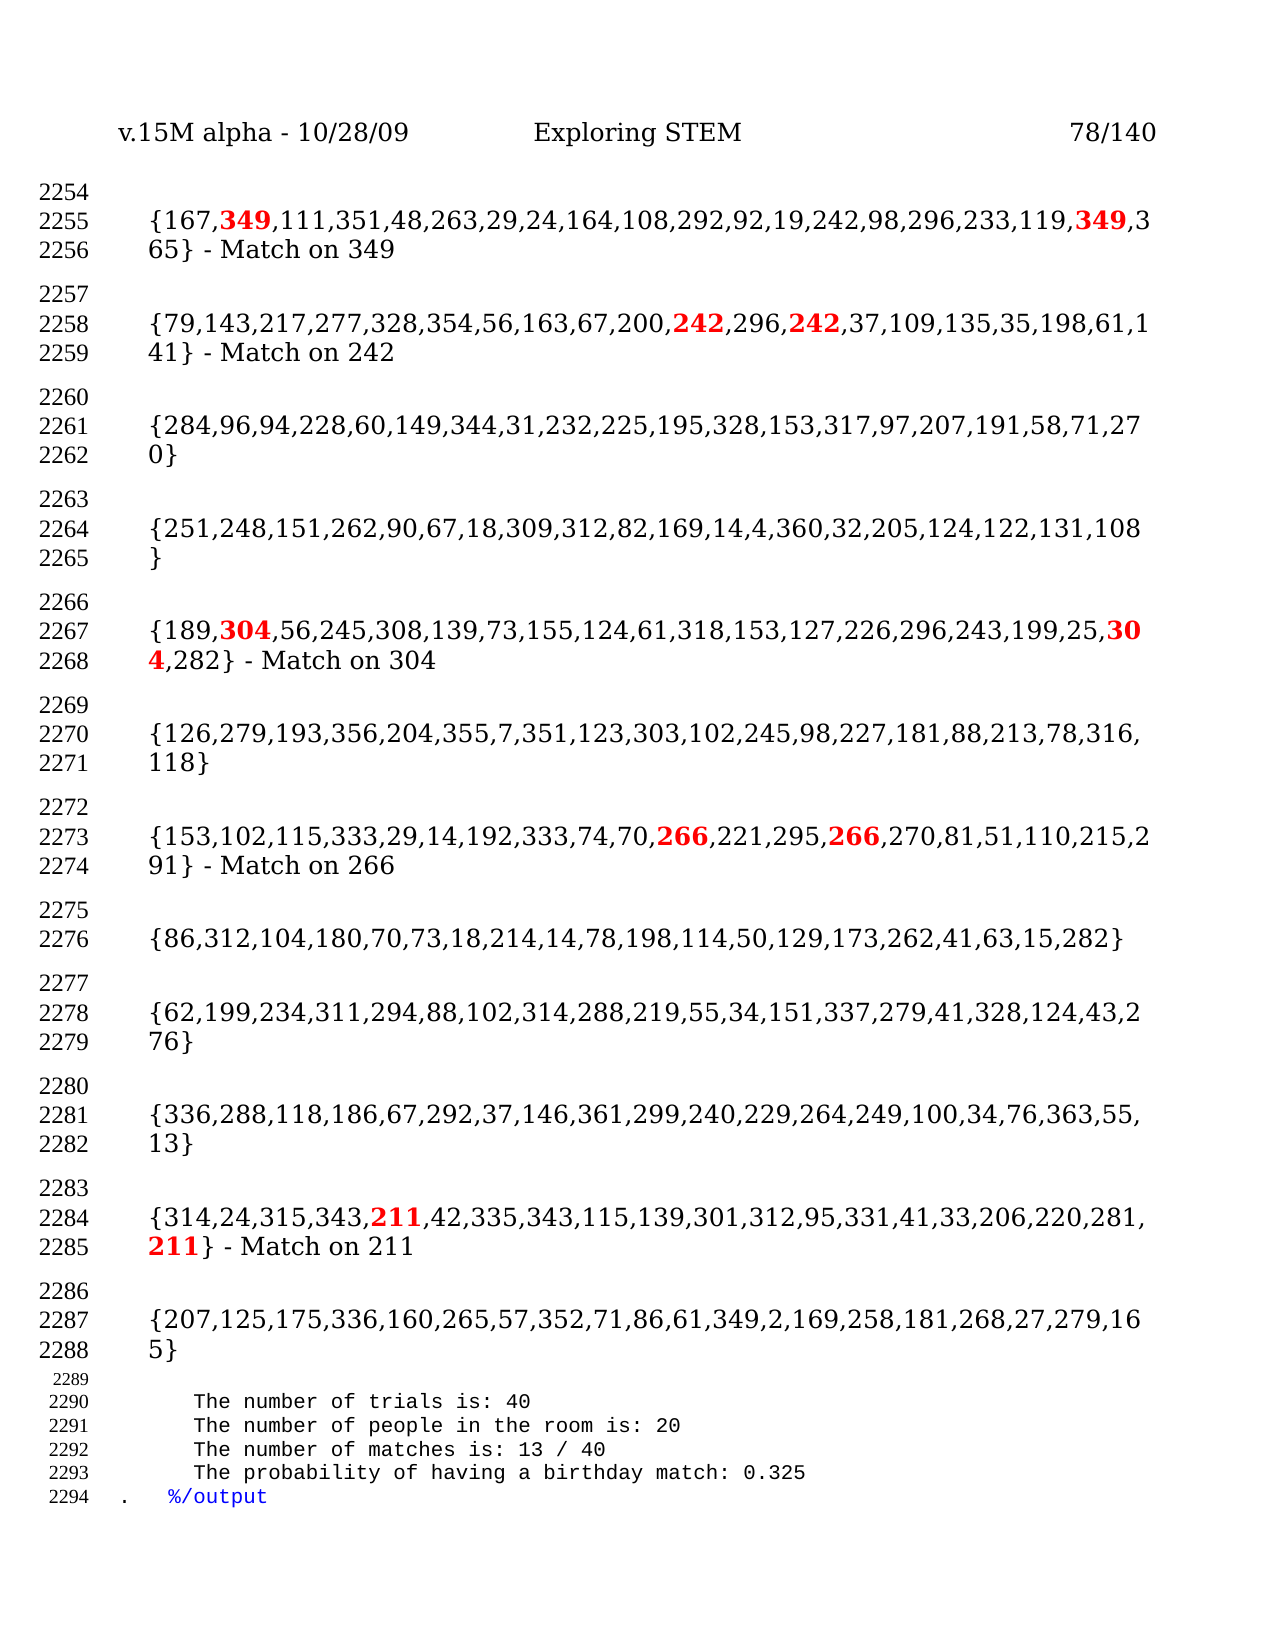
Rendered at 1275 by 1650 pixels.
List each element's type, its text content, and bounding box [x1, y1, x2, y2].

text {153,102,115,333,29,14,192,333,74,70,266,221,295,266,270,81,51,110,215,291} - Match on 266 [148, 793, 1157, 880]
text {86,312,104,180,70,73,18,214,14,78,198,114,50,129,173,262,41,63,15,282} [148, 895, 1157, 954]
text The number of people in the room is: 20 [118, 1415, 1157, 1439]
text The number of trials is: 40 [118, 1391, 1157, 1415]
text {336,288,118,186,67,292,37,146,361,299,240,229,264,249,100,34,76,363,55,13} [148, 1071, 1157, 1159]
text {62,199,234,311,294,88,102,314,288,219,55,34,151,337,279,41,328,124,43,276} [148, 969, 1157, 1056]
text {314,24,315,343,211,42,335,343,115,139,301,312,95,331,41,33,206,220,281,211} - Match on 211 [148, 1174, 1157, 1262]
text {189,304,56,245,308,139,73,155,124,61,318,153,127,226,296,243,199,25,304,282} - Match on 304 [148, 587, 1157, 675]
text The probability of having a birthday match: 0.325 [118, 1462, 1157, 1486]
text {126,279,193,356,204,355,7,351,123,303,102,245,98,227,181,88,213,78,316,118} [148, 690, 1157, 778]
text . %/output [118, 1486, 1157, 1509]
text {284,96,94,228,60,149,344,31,232,225,195,328,153,317,97,207,191,58,71,270} [148, 382, 1157, 470]
text The number of matches is: 13 / 40 [118, 1439, 1157, 1462]
text {251,248,151,262,90,67,18,309,312,82,169,14,4,360,32,205,124,122,131,108} [148, 485, 1157, 572]
text {207,125,175,336,160,265,57,352,71,86,61,349,2,169,258,181,268,27,279,165} [148, 1277, 1157, 1364]
text {79,143,217,277,328,354,56,163,67,200,242,296,242,37,109,135,35,198,61,141} - Match on 242 [148, 279, 1157, 367]
text {167,349,111,351,48,263,29,24,164,108,292,92,19,242,98,296,233,119,349,365} - Match on 349 [148, 177, 1157, 264]
